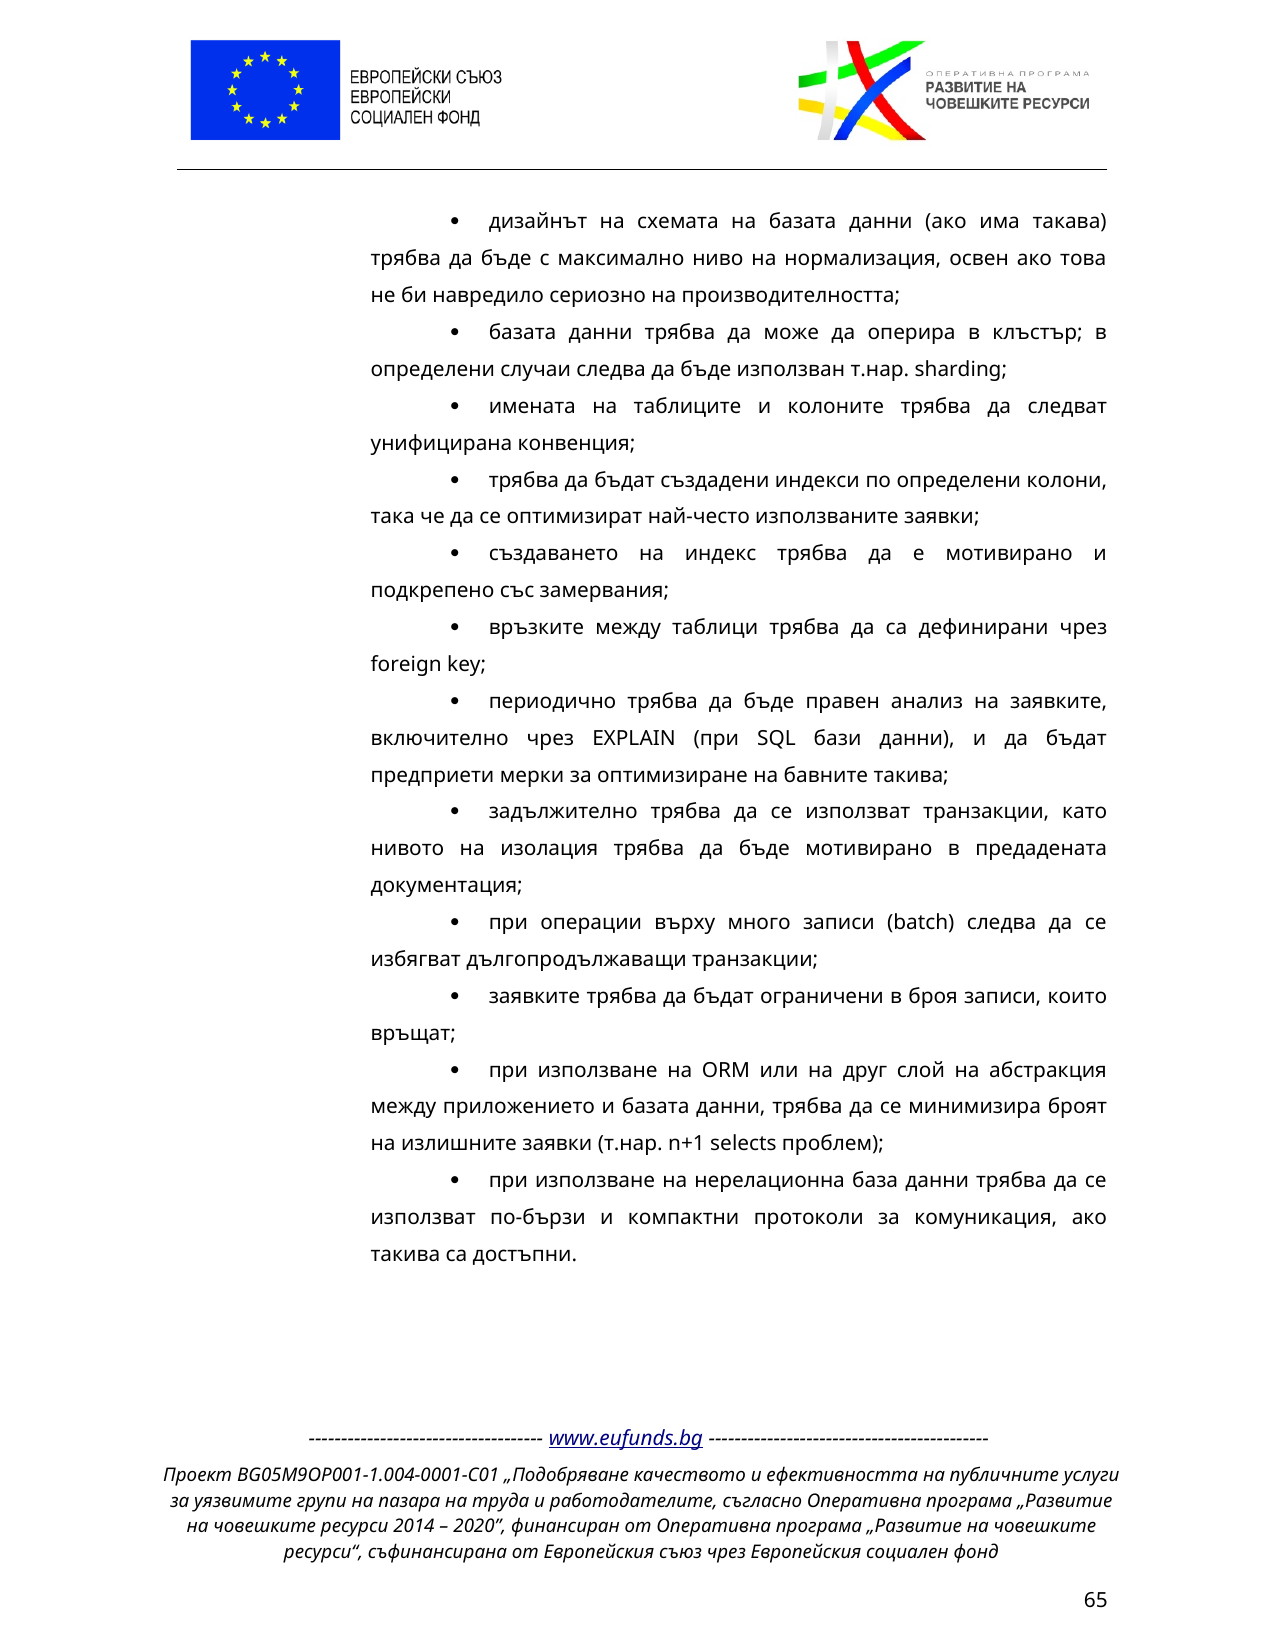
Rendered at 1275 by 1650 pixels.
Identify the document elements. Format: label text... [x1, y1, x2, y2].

list периодично трябва да бъде правен анализ на заявките, включително чрез EXPLAIN (при SQL бази данни), и да бъдат предприети мерки за оптимизиране на бавните такива; [333, 686, 1107, 788]
list при използване на ORM или на друг слой на абстракция между приложението и базата данни, трябва да се минимизира броят на излишните заявки (т.нар. n+1 selects проблем); [333, 1055, 1107, 1157]
list създаването на индекс трябва да е мотивирано и подкрепено със замервания; [333, 538, 1107, 604]
list задължително трябва да се използват транзакции, като нивото на изолация трябва да бъде мотивирано в предадената документация; [333, 797, 1107, 899]
list имената на таблиците и колоните трябва да следват унифицирана конвенция; [333, 391, 1107, 456]
list дизайнът на схемата на базата данни (ако има такава) трябва да бъде с максимално ниво на нормализация, освен ако това не би навредило сериозно на производителността; [333, 207, 1107, 309]
list заявките трябва да бъдат ограничени в броя записи, които връщат; [333, 981, 1107, 1046]
list връзките между таблици трябва да са дефинирани чрез foreign key; [333, 612, 1107, 677]
list при използване на нерелационна база данни трябва да се използват по-бързи и компактни протоколи за комуникация, ако такива са достъпни. [333, 1165, 1107, 1267]
list базата данни трябва да може да оперира в клъстър; в определени случаи следва да бъде използван т.нар. sharding; [333, 317, 1107, 382]
list при операции върху много записи (batch) следва да се избягват дългопродължаващи транзакции; [333, 907, 1107, 972]
list трябва да бъдат създадени индекси по определени колони, така че да се оптимизират най-често използваните заявки; [333, 465, 1107, 530]
